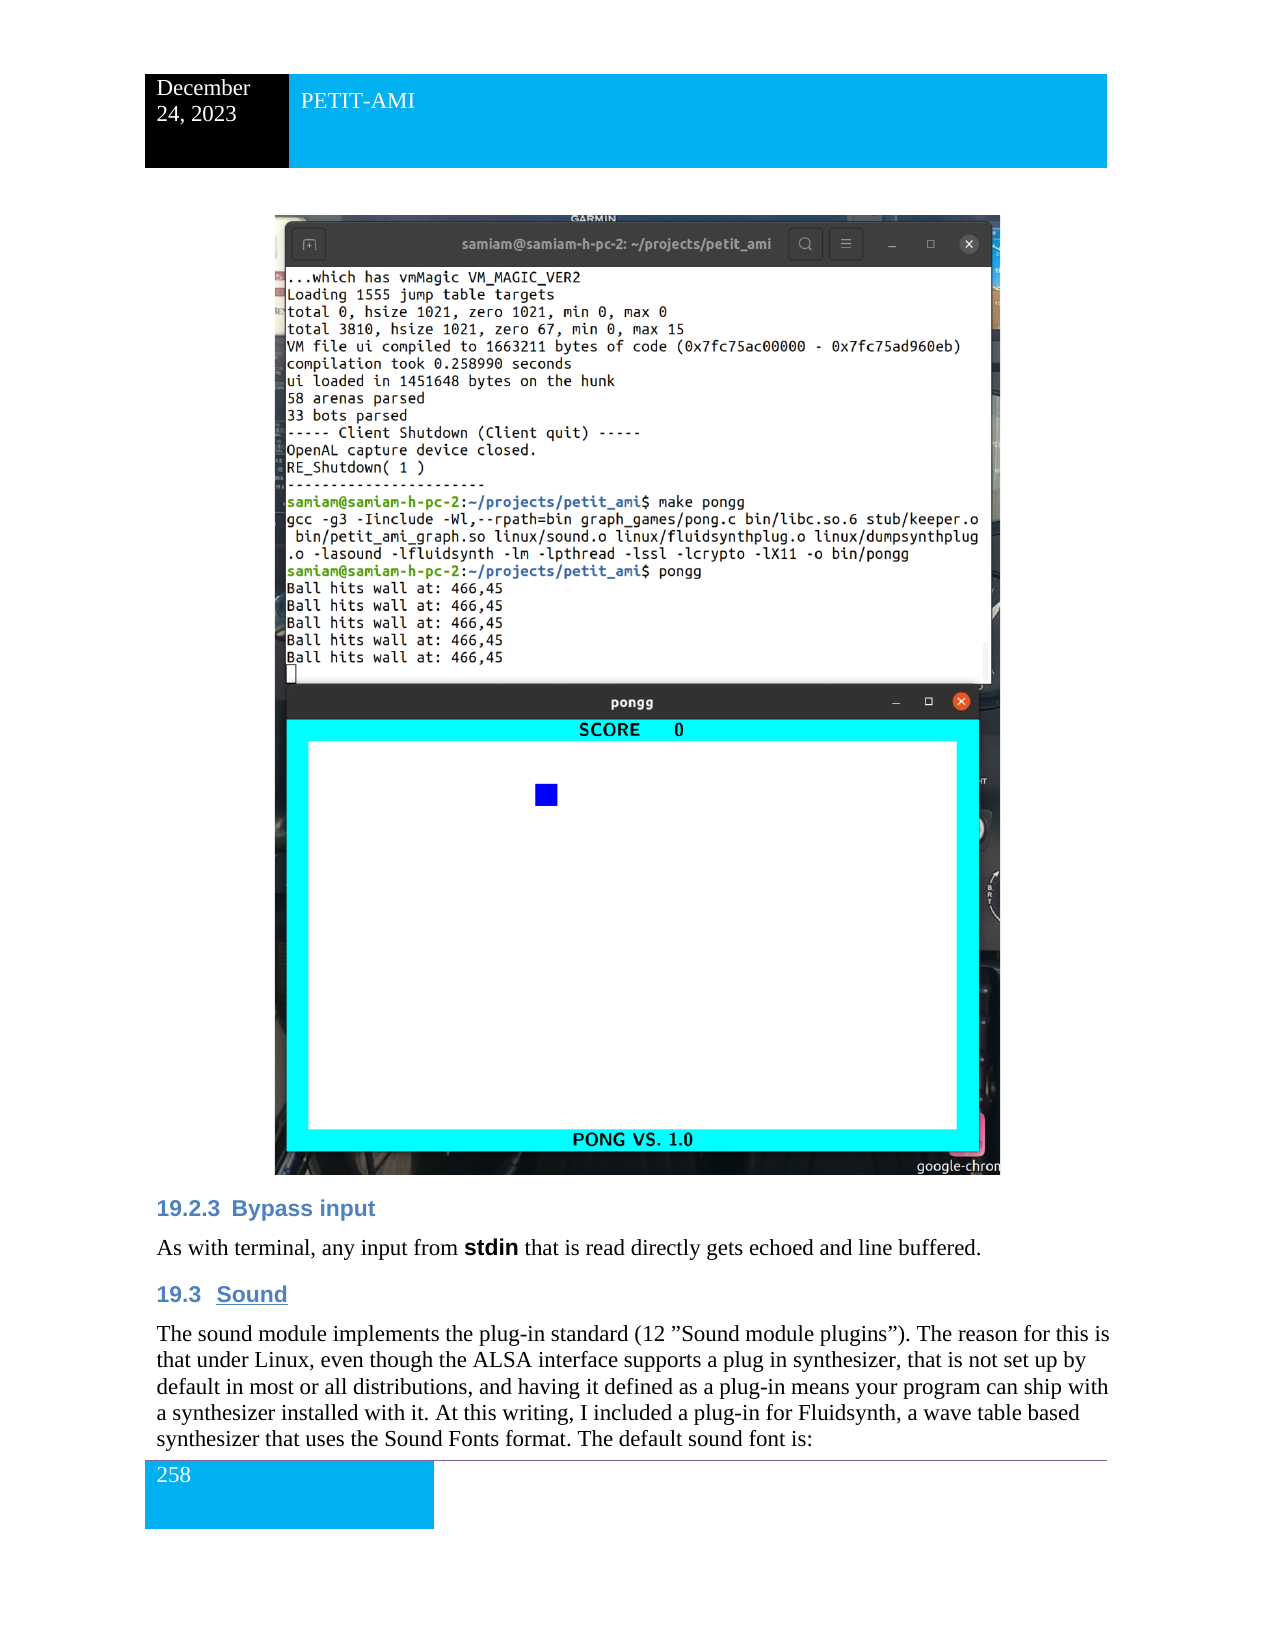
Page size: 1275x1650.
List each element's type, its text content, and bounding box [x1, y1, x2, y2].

text As with terminal, any input from stdin that is read directly gets echoed and line buffered. [156, 1234, 1118, 1260]
subtitle Sound [156, 1281, 1118, 1308]
text The sound module implements the plug-in standard (12 ”Sound module plugins”). The reason for this is that under Linux, even though the ALSA interface supports a plug in synthesizer, that is not set up by default in most or all distributions, and having it defined as a plug-in means your program can ship with a synthesizer installed with it. At this writing, I included a plug-in for Fluidsynth, a wave table based synthesizer that uses the Sound Fonts format. The default sound font is: [156, 1320, 1118, 1452]
subtitle Bypass input [156, 1195, 1118, 1221]
picture [274, 215, 1001, 1175]
